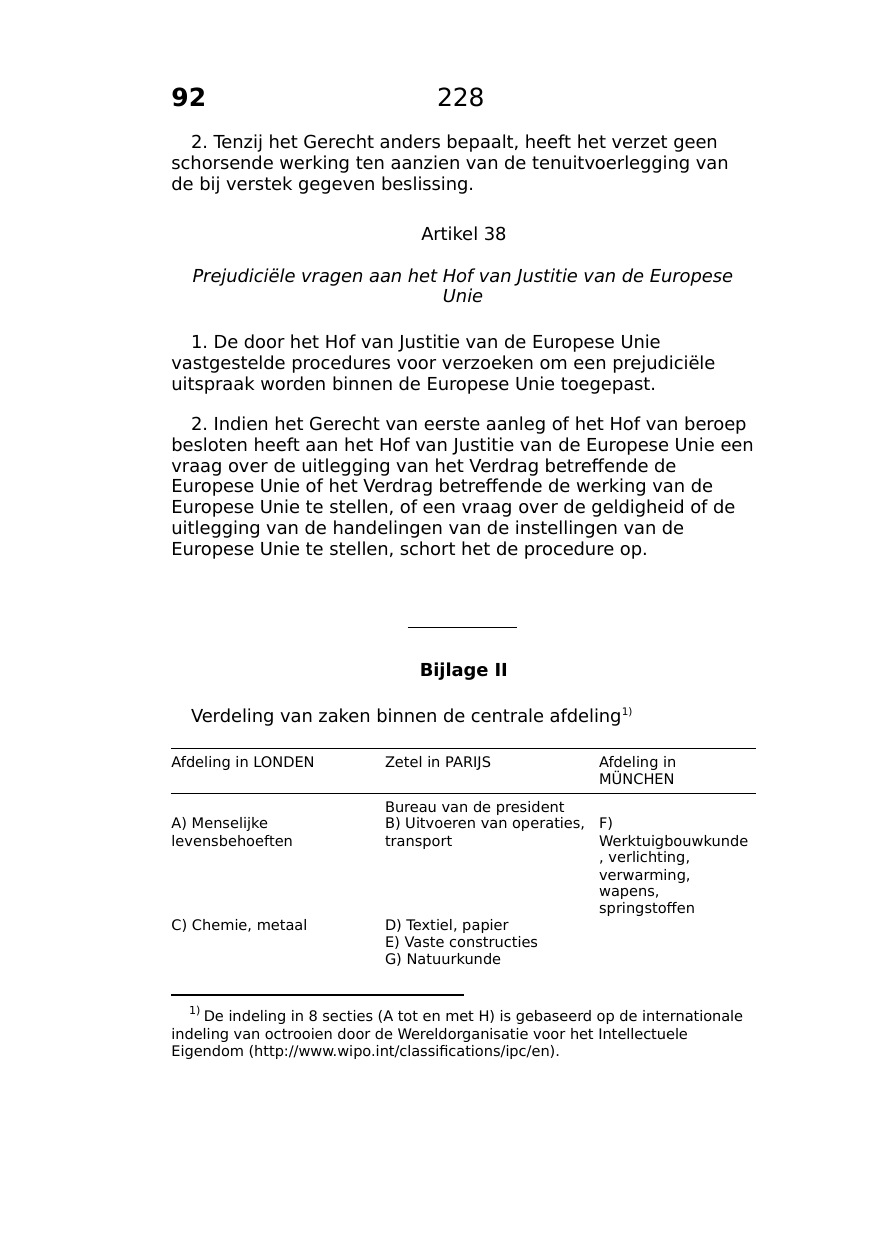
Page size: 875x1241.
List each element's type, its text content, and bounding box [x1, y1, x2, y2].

table_cell [593, 951, 756, 968]
table_cell A) Menselijke levensbehoeften [171, 815, 379, 917]
table_cell D) Textiel, papier [379, 917, 593, 934]
table_cell E) Vaste constructies [379, 934, 593, 951]
text 1. De door het Hof van Justitie van de Europese Unie vastgestelde procedures voor verzoeken om een prejudiciële uitspraak worden binnen de Europese Unie toegepast. [171, 332, 756, 394]
table_cell [171, 951, 379, 968]
table_cell B) Uitvoeren van operaties, transport [379, 815, 593, 917]
table_header Afdeling in MÜNCHEN [593, 749, 756, 793]
table_cell [593, 934, 756, 951]
table_cell G) Natuurkunde [379, 951, 593, 968]
subtitle Artikel 38 Prejudiciële vragen aan het Hof van Justitie van de Europese Unie [171, 224, 756, 307]
table_cell C) Chemie, metaal [171, 917, 379, 934]
text 2. Indien het Gerecht van eerste aanleg of het Hof van beroep besloten heeft aan het Hof van Justitie van de Europese Unie een vraag over de uitlegging van het Verdrag betreffende de Europese Unie of het Verdrag betreffende de werking van de Europese Unie te stellen, of een vraag over de geldigheid of de uitlegging van de handelingen van de instellingen van de Europese Unie te stellen, schort het de procedure op. [171, 414, 756, 559]
text 2. Tenzij het Gerecht anders bepaalt, heeft het verzet geen schorsende werking ten aanzien van de tenuitvoerlegging van de bij verstek gegeven beslissing. [171, 132, 756, 194]
text Verdeling van zaken binnen de centrale afdeling [171, 706, 756, 726]
table_cell [593, 917, 756, 934]
table_cell [171, 934, 379, 951]
table_cell [171, 794, 379, 815]
subtitle Bijlage II [171, 660, 756, 681]
table_header Afdeling in LONDEN [171, 749, 379, 793]
table_cell F) Werktuigbouwkunde, verlichting, verwarming, wapens, springstoffen [593, 815, 756, 917]
table_header Zetel in PARIJS [379, 749, 593, 793]
text De indeling in 8 secties (A tot en met H) is gebaseerd op de internationale indeling van octrooien door de Wereldorganisatie voor het Intellectuele Eigendom (http://www.wipo.int/classifications/ipc/en). [171, 1004, 756, 1060]
table_cell [593, 794, 756, 815]
table_cell Bureau van de president [379, 794, 593, 815]
